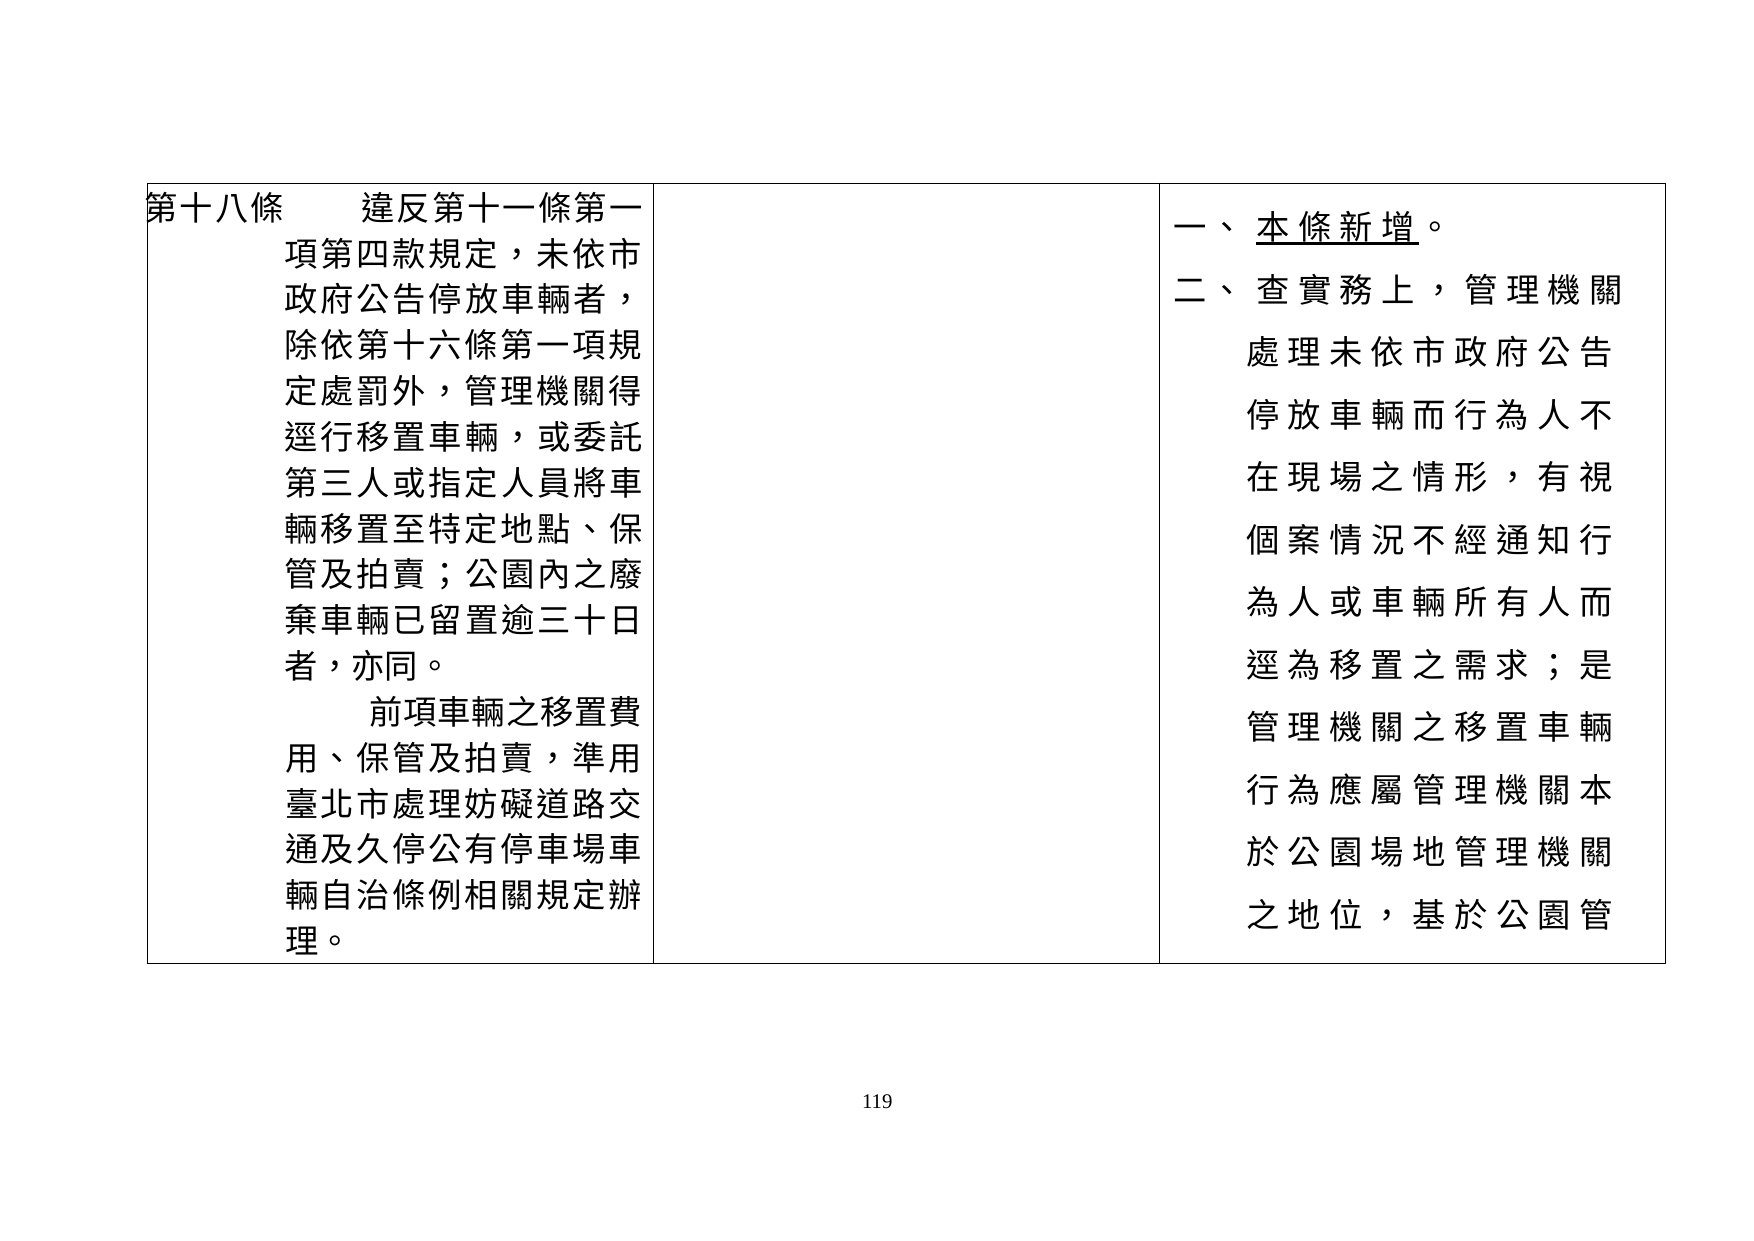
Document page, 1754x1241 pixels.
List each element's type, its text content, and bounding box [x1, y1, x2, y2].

table_cell 第十八條 違反第十一條第一項第四款規定，未依市政府公告停放車輛者，除依第十六條第一項規定處罰外，管理機關得逕行移置車輛，或委託第三人或指定人員將車輛移置至特定地點、保管及拍賣；公園內之廢棄車輛已留置逾三十日者，亦同。 前項車輛之移置費用、保管及拍賣，準用臺北市處理妨礙道路交通及久停公有停車場車輛自治條例相關規定辦理。 [148, 184, 653, 963]
table_cell 一、本條新增。 二、查實務上，管理機關處理未依市政府公告停放車輛而行為人不在現場之情形，有視個案情況不經通知行為人或車輛所有人而逕為移置之需求；是管理機關之移置車輛行為應屬管理機關本於公園場地管理機關之地位，基於公園管 [1160, 184, 1665, 963]
table_cell [654, 184, 1159, 963]
